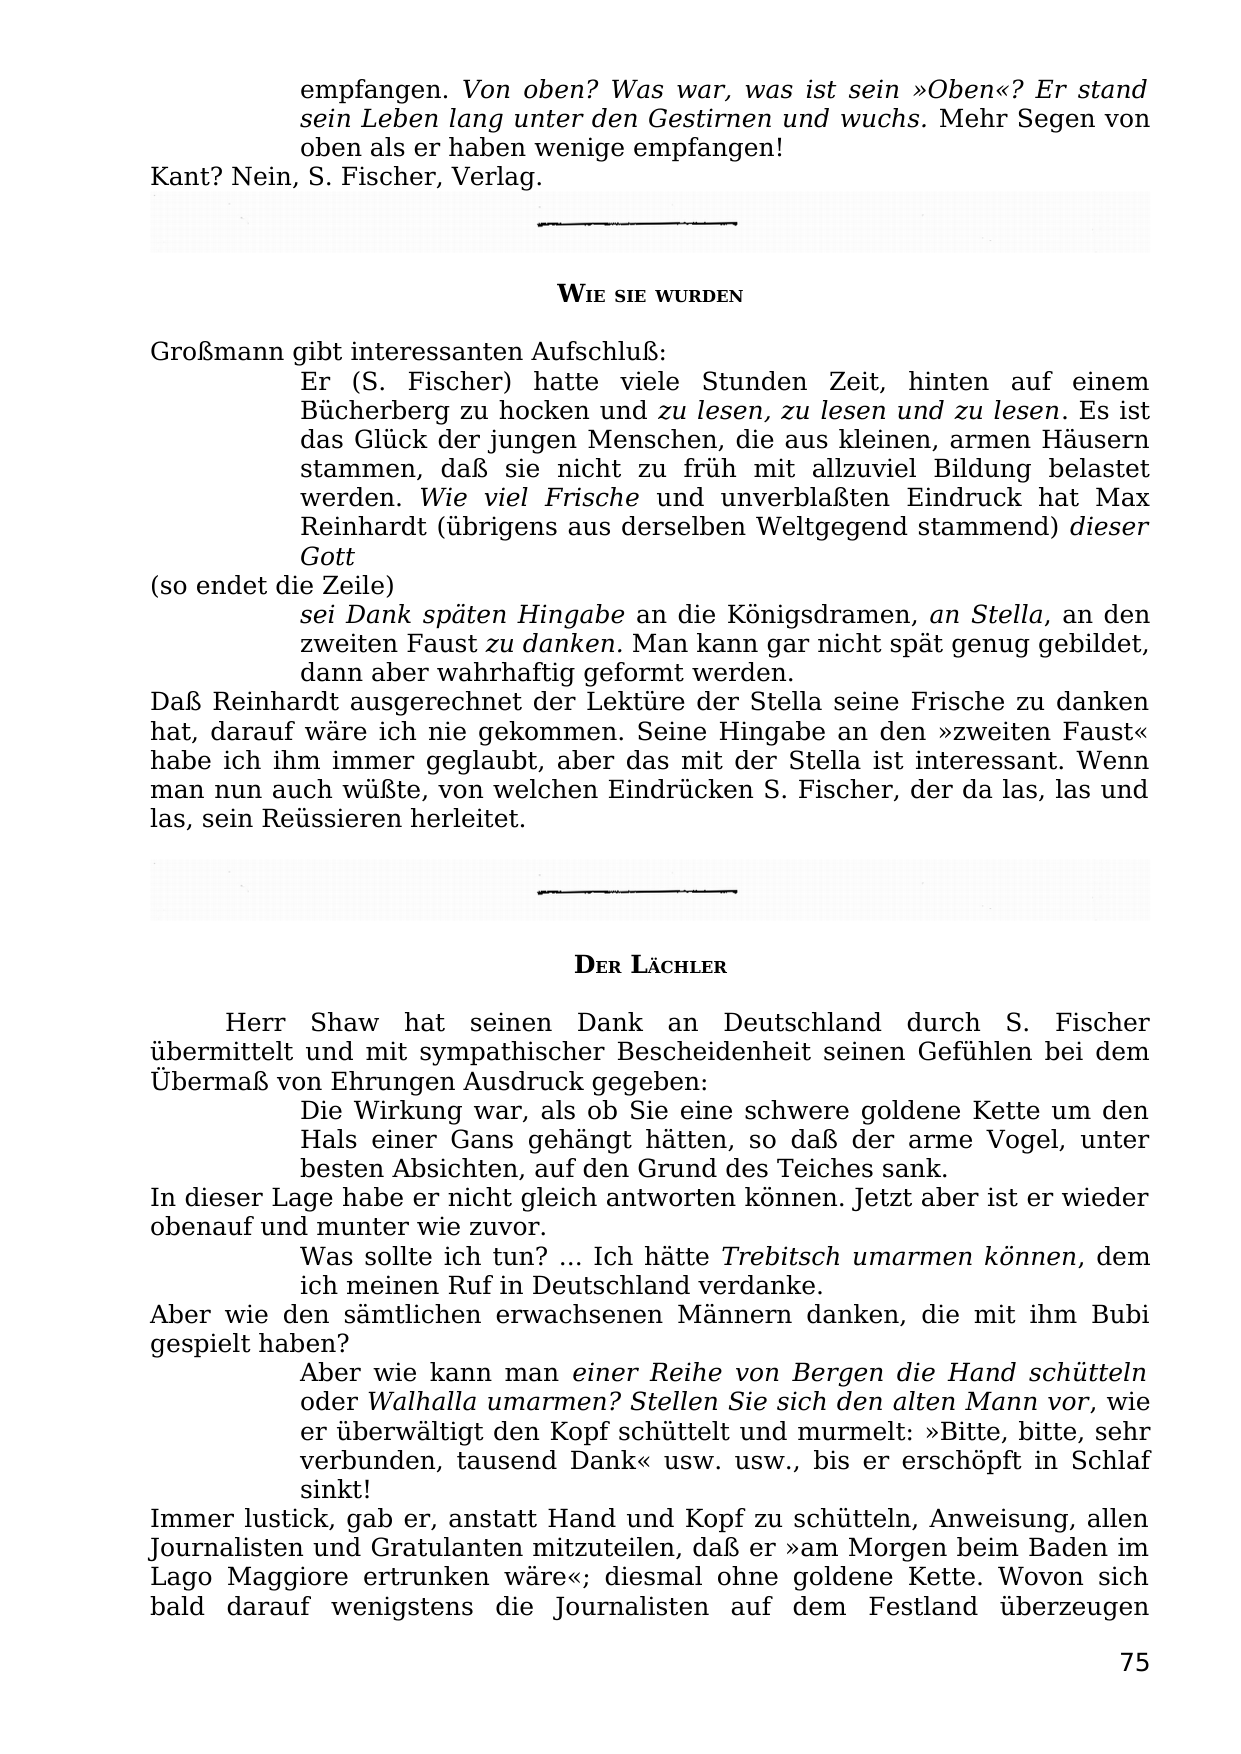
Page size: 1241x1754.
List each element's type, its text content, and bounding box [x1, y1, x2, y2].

text Kant? Nein, S. Fischer, Verlag. [150, 162, 1151, 191]
text Aber wie kann man einer Reihe von Bergen die Hand schütteln oder Walhalla umarmen? Stellen Sie sich den alten Mann vor, wie er überwältigt den Kopf schüttelt und murmelt: »Bitte, bitte, sehr verbunden, tausend Dank« usw. usw., bis er erschöpft in Schlaf sinkt! [300, 1358, 1151, 1504]
picture [150, 191, 1151, 253]
text (so endet die Zeile) [150, 571, 1151, 600]
text Wie sie wurden [150, 253, 1151, 308]
text Er (S. Fischer) hatte viele Stunden Zeit, hinten auf einem Bücherberg zu hocken und zu lesen, zu lesen und zu lesen. Es ist das Glück der jungen Menschen, die aus kleinen, armen Häusern stammen, daß sie nicht zu früh mit allzuviel Bildung belastet werden. Wie viel Frische und unverblaßten Eindruck hat Max Reinhardt (übrigens aus derselben Weltgegend stammend) dieser Gott [300, 367, 1151, 571]
text Die Wirkung war, als ob Sie eine schwere goldene Kette um den Hals einer Gans gehängt hätten, so daß der arme Vogel, unter besten Absichten, auf den Grund des Teiches sank. [300, 1096, 1151, 1183]
picture [150, 859, 1151, 921]
text Großmann gibt interessanten Aufschluß: [150, 337, 1151, 367]
text Was sollte ich tun? ... Ich hätte Trebitsch umarmen können, dem ich meinen Ruf in Deutschland verdanke. [300, 1242, 1151, 1300]
text Daß Reinhardt ausgerechnet der Lektüre der Stella seine Frische zu danken hat, darauf wäre ich nie gekommen. Seine Hingabe an den »zweiten Faust« habe ich ihm immer geglaubt, aber das mit der Stella ist interessant. Wenn man nun auch wüßte, von welchen Eindrücken S. Fischer, der da las, las und las, sein Reüssieren herleitet. [150, 687, 1151, 833]
text sei Dank späten Hingabe an die Königsdramen, an Stella, an den zweiten Faust zu danken. Man kann gar nicht spät genug gebildet, dann aber wahrhaftig geformt werden. [300, 600, 1151, 687]
text Der Lächler [150, 921, 1151, 979]
text Herr Shaw hat seinen Dank an Deutschland durch S. Fischer übermittelt und mit sympathischer Bescheidenheit seinen Gefühlen bei dem Übermaß von Ehrungen Ausdruck gegeben: [150, 1008, 1151, 1096]
text Immer lustick, gab er, anstatt Hand und Kopf zu schütteln, Anweisung, allen Journalisten und Gratulanten mitzuteilen, daß er »am Morgen beim Baden im Lago Maggiore ertrunken wäre«; diesmal ohne goldene Kette. Wovon sich bald darauf wenigstens die Journalisten auf dem Festland überzeugen [150, 1504, 1151, 1621]
text In dieser Lage habe er nicht gleich antworten können. Jetzt aber ist er wieder obenauf und munter wie zuvor. [150, 1183, 1151, 1242]
text empfangen. Von oben? Was war, was ist sein »Oben«? Er stand sein Leben lang unter den Gestirnen und wuchs. Mehr Segen von oben als er haben wenige empfangen! [300, 75, 1151, 162]
text Aber wie den sämtlichen erwachsenen Männern danken, die mit ihm Bubi gespielt haben? [150, 1300, 1151, 1358]
